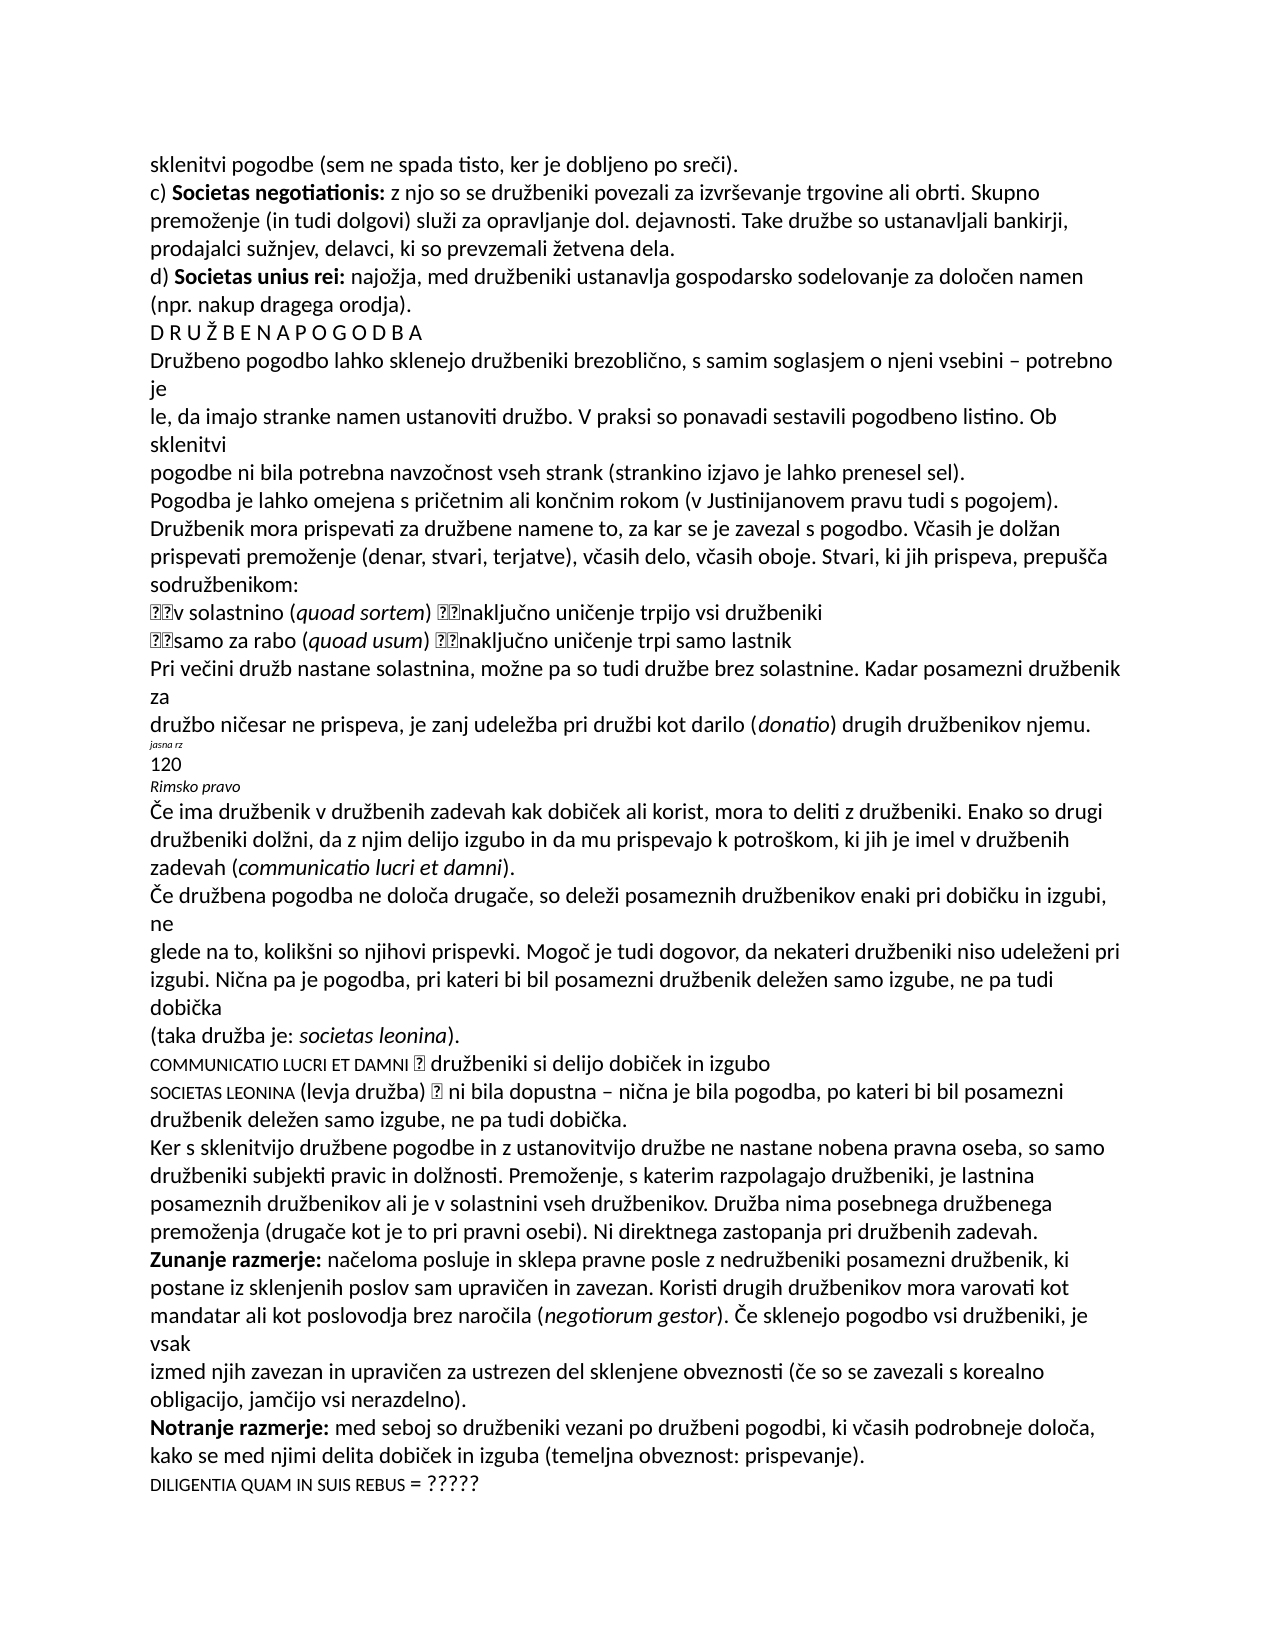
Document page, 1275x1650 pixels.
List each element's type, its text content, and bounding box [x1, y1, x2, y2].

text mandatar ali kot poslovodja brez naročila (negotiorum gestor). Če sklenejo pogodbo vsi družbeniki, je vsak [150, 1301, 1125, 1357]
text prispevati premoženje (denar, stvari, terjatve), včasih delo, včasih oboje. Stvari, ki jih prispeva, prepušča [150, 542, 1125, 570]
text družbenik deležen samo izgube, ne pa tudi dobička. [150, 1105, 1125, 1133]
text 120 [150, 751, 1125, 777]
text COMMUNICATIO LUCRI ET DAMNI  družbeniki si delijo dobiček in izgubo [150, 1049, 1125, 1077]
text posameznih družbenikov ali je v solastnini vseh družbenikov. Družba nima posebnega družbenega [150, 1189, 1125, 1217]
text Zunanje razmerje: načeloma posluje in sklepa pravne posle z nedružbeniki posamezni družbenik, ki [150, 1245, 1125, 1273]
text prodajalci sužnjev, delavci, ki so prevzemali žetvena dela. [150, 234, 1125, 262]
text sklenitvi pogodbe (sem ne spada tisto, ker je dobljeno po sreči). [150, 150, 1125, 178]
text Pri večini družb nastane solastnina, možne pa so tudi družbe brez solastnine. Kadar posamezni družbenik za [150, 654, 1125, 710]
text (taka družba je: societas leonina). [150, 1021, 1125, 1049]
text Če družbena pogodba ne določa drugače, so deleži posameznih družbenikov enaki pri dobičku in izgubi, ne [150, 881, 1125, 937]
text družbeniki subjekti pravic in dolžnosti. Premoženje, s katerim razpolagajo družbeniki, je lastnina [150, 1161, 1125, 1189]
text sodružbenikom: [150, 570, 1125, 598]
text Družbenik mora prispevati za družbene namene to, za kar se je zavezal s pogodbo. Včasih je dolžan [150, 514, 1125, 542]
text DILIGENTIA QUAM IN SUIS REBUS = ????? [150, 1469, 1125, 1497]
text premoženja (drugače kot je to pri pravni osebi). Ni direktnega zastopanja pri družbenih zadevah. [150, 1217, 1125, 1245]
text družbo ničesar ne prispeva, je zanj udeležba pri družbi kot darilo (donatio) drugih družbenikov njemu. [150, 710, 1125, 738]
text družbeniki dolžni, da z njim delijo izgubo in da mu prispevajo k potroškom, ki jih je imel v družbenih [150, 825, 1125, 853]
text (npr. nakup dragega orodja). [150, 290, 1125, 318]
text c) Societas negotiationis: z njo so se družbeniki povezali za izvrševanje trgovine ali obrti. Skupno [150, 178, 1125, 206]
text Če ima družbenik v družbenih zadevah kak dobiček ali korist, mora to deliti z družbeniki. Enako so drugi [150, 797, 1125, 825]
text samo za rabo (quoad usum) naključno uničenje trpi samo lastnik [150, 626, 1125, 654]
text Pogodba je lahko omejena s pričetnim ali končnim rokom (v Justinijanovem pravu tudi s pogojem). [150, 486, 1125, 514]
text izmed njih zavezan in upravičen za ustrezen del sklenjene obveznosti (če so se zavezali s korealno [150, 1357, 1125, 1385]
text d) Societas unius rei: najožja, med družbeniki ustanavlja gospodarsko sodelovanje za določen namen [150, 262, 1125, 290]
text v solastnino (quoad sortem) naključno uničenje trpijo vsi družbeniki [150, 598, 1125, 626]
text zadevah (communicatio lucri et damni). [150, 853, 1125, 881]
text premoženje (in tudi dolgovi) služi za opravljanje dol. dejavnosti. Take družbe so ustanavljali bankirji, [150, 206, 1125, 234]
text le, da imajo stranke namen ustanoviti družbo. V praksi so ponavadi sestavili pogodbeno listino. Ob sklenitvi [150, 402, 1125, 458]
text Družbeno pogodbo lahko sklenejo družbeniki brezoblično, s samim soglasjem o njeni vsebini – potrebno je [150, 346, 1125, 402]
text Notranje razmerje: med seboj so družbeniki vezani po družbeni pogodbi, ki včasih podrobneje določa, [150, 1413, 1125, 1441]
text postane iz sklenjenih poslov sam upravičen in zavezan. Koristi drugih družbenikov mora varovati kot [150, 1273, 1125, 1301]
text pogodbe ni bila potrebna navzočnost vseh strank (strankino izjavo je lahko prenesel sel). [150, 458, 1125, 486]
text SOCIETAS LEONINA (levja družba)  ni bila dopustna – nična je bila pogodba, po kateri bi bil posamezni [150, 1077, 1125, 1105]
text izgubi. Nična pa je pogodba, pri kateri bi bil posamezni družbenik deležen samo izgube, ne pa tudi dobička [150, 965, 1125, 1021]
text Ker s sklenitvijo družbene pogodbe in z ustanovitvijo družbe ne nastane nobena pravna oseba, so samo [150, 1133, 1125, 1161]
text obligacijo, jamčijo vsi nerazdelno). [150, 1385, 1125, 1413]
text kako se med njimi delita dobiček in izguba (temeljna obveznost: prispevanje). [150, 1441, 1125, 1469]
text jasna rz [150, 738, 1125, 751]
text Rimsko pravo [150, 777, 1125, 797]
text glede na to, kolikšni so njihovi prispevki. Mogoč je tudi dogovor, da nekateri družbeniki niso udeleženi pri [150, 937, 1125, 965]
text D R U Ž B E N A P O G O D B A [150, 318, 1125, 346]
